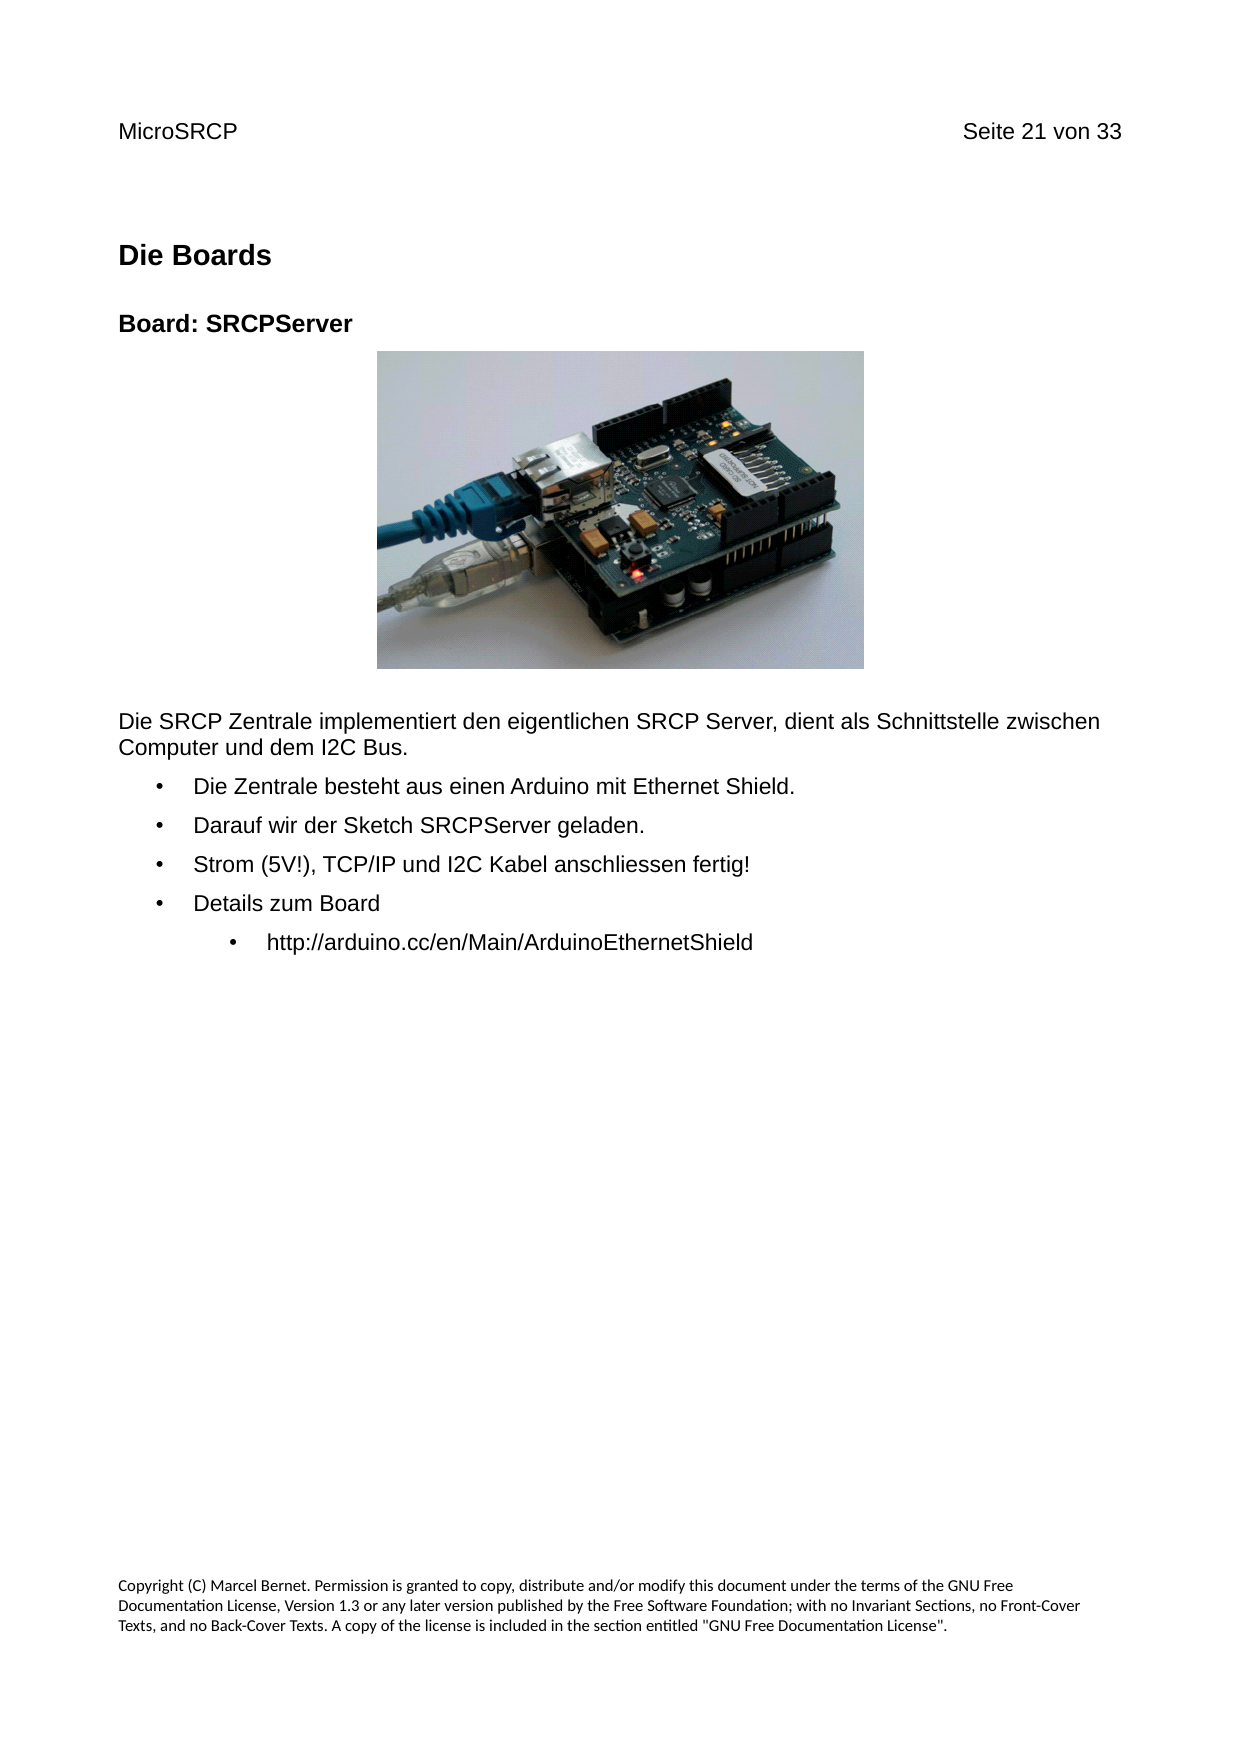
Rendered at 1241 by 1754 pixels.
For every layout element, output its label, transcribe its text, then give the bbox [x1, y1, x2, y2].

list http://arduino.cc/en/Main/ArduinoEthernetShield [229, 928, 1122, 955]
subtitle Die Boards [118, 238, 1122, 271]
list Die Zentrale besteht aus einen Arduino mit Ethernet Shield. [156, 773, 1122, 799]
list Darauf wir der Sketch SRCPServer geladen. [156, 812, 1122, 838]
subtitle Board: SRCPServer [118, 309, 1122, 338]
list Strom (5V!), TCP/IP und I2C Kabel anschliessen fertig! [156, 851, 1122, 877]
list Details zum Board [156, 890, 1122, 916]
text Die SRCP Zentrale implementiert den eigentlichen SRCP Server, dient als Schnittstelle zwischen Computer und dem I2C Bus. [118, 708, 1122, 761]
